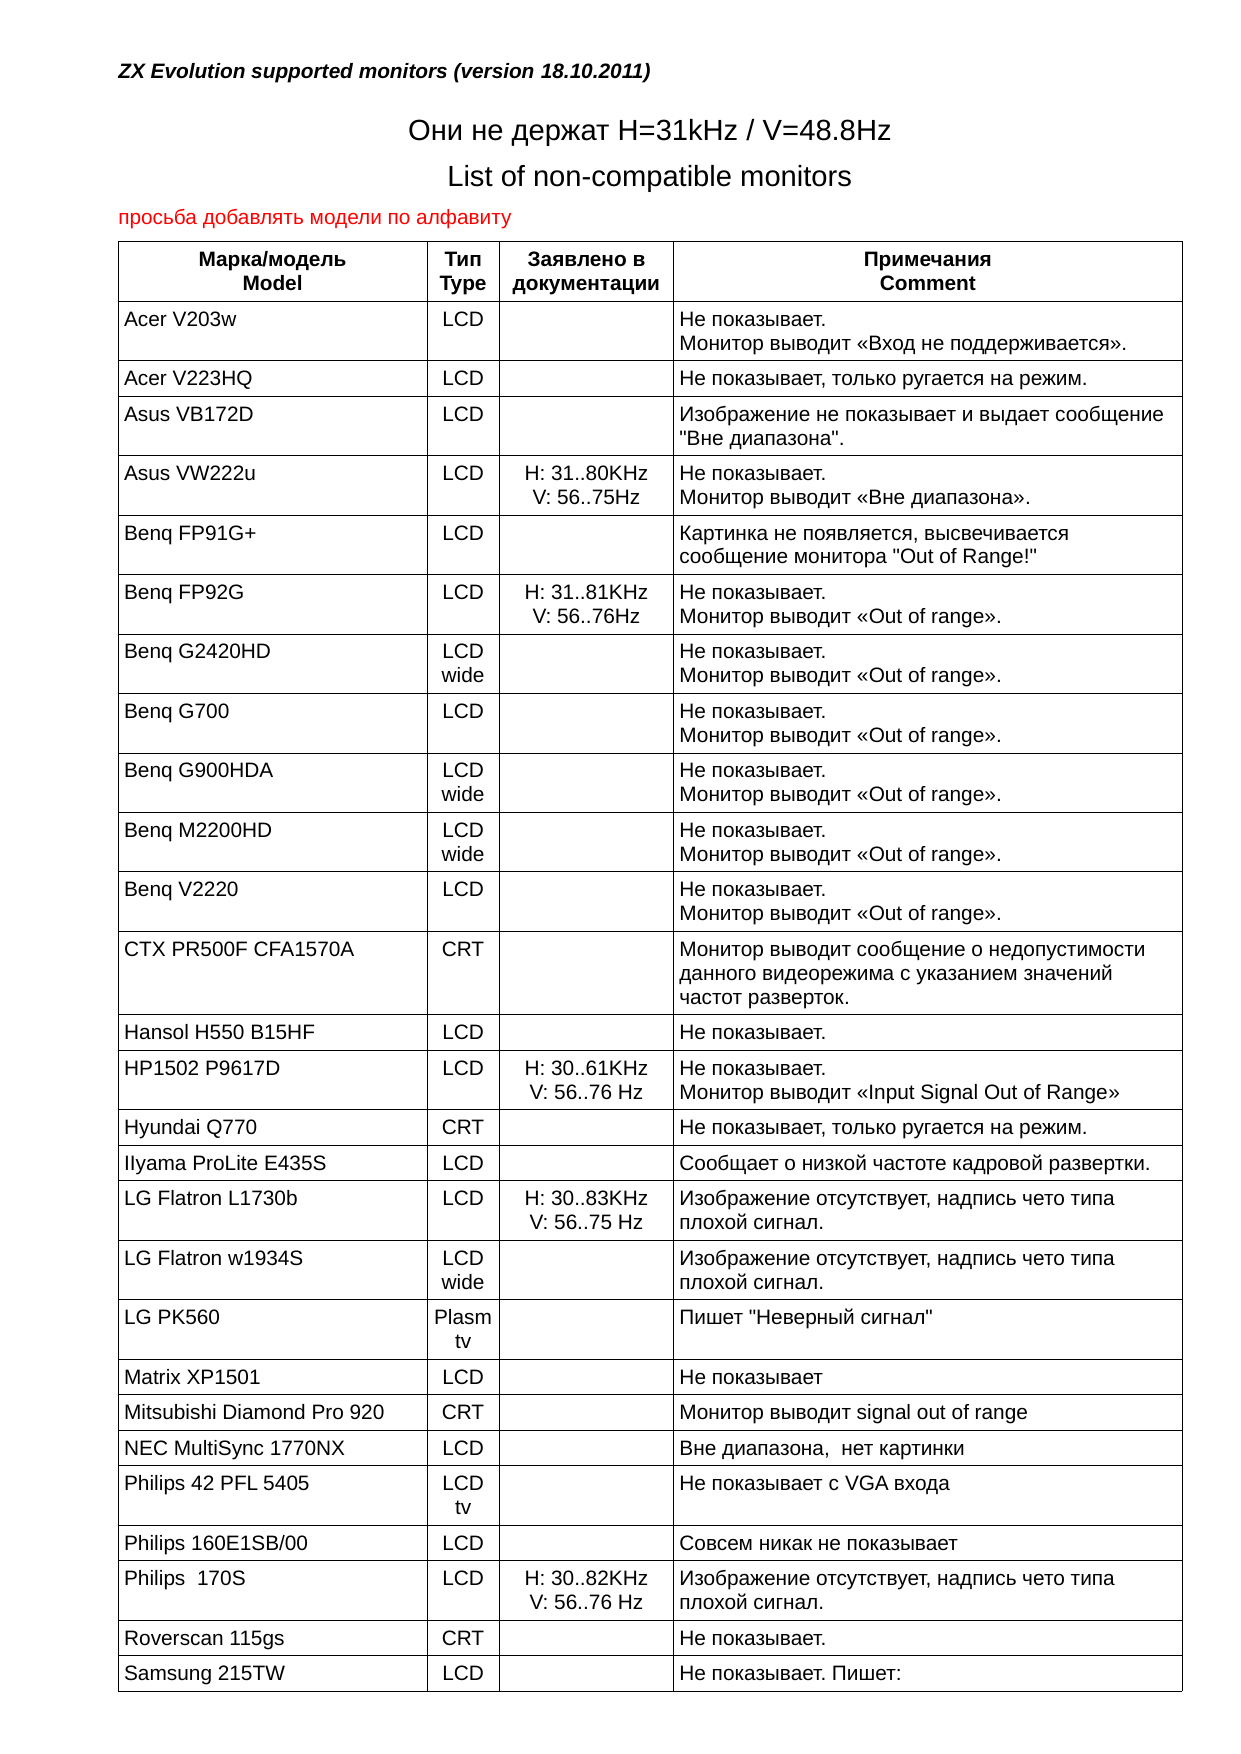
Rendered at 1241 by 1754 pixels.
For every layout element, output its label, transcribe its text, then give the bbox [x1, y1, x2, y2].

table_cell LCD [428, 456, 499, 514]
table_cell [500, 1431, 673, 1465]
table_cell Не показывает. Монитор выводит «Out of range». [674, 872, 1182, 931]
table_cell [500, 1395, 673, 1430]
table_header Примечания Comment [674, 242, 1182, 301]
table_header Заявлено в документации [500, 242, 673, 301]
table_cell Вне диапазона, нет картинки [674, 1431, 1182, 1465]
table_cell Benq FP91G+ [119, 516, 427, 574]
table_cell [500, 397, 673, 455]
table_cell LCD [428, 1181, 499, 1240]
table_cell [500, 1466, 673, 1525]
table_cell Plasm tv [428, 1300, 499, 1359]
table_cell [500, 302, 673, 360]
table_cell LCD wide [428, 813, 499, 871]
table_cell LCD [428, 1526, 499, 1560]
table_cell LCD [428, 1431, 499, 1465]
table_cell Samsung 215TW [119, 1656, 427, 1691]
table_cell LCD [428, 1051, 499, 1109]
table_cell LCD [428, 1015, 499, 1050]
table_cell [500, 694, 673, 752]
table_cell LCD [428, 1561, 499, 1620]
table_cell Benq G2420HD [119, 635, 427, 693]
table_cell NEC MultiSync 1770NX [119, 1431, 427, 1465]
table_cell LCD [428, 1360, 499, 1394]
table_cell [500, 872, 673, 931]
table_cell Изображение отсутствует, надпись чето типа плохой сигнал. [674, 1241, 1182, 1299]
table_cell LCD [428, 302, 499, 360]
table_cell Matrix XP1501 [119, 1360, 427, 1394]
table_cell Roverscan 115gs [119, 1621, 427, 1655]
table_cell LCD [428, 694, 499, 752]
table_cell Монитор выводит signal out of range [674, 1395, 1182, 1430]
table_cell Не показывает, только ругается на режим. [674, 1110, 1182, 1145]
table_cell Картинка не появляется, высвечивается сообщение монитора "Out of Range!" [674, 516, 1182, 574]
table_cell Сообщает о низкой частоте кадровой развертки. [674, 1146, 1182, 1180]
table_cell [500, 1241, 673, 1299]
table_cell Mонитор выводит сообщение о недопустимости данного видеорежима с указанием значений частот разверток. [674, 932, 1182, 1014]
table_cell Пишет "Неверный сигнал" [674, 1300, 1182, 1359]
table_cell Не показывает. [674, 1621, 1182, 1655]
table_cell [500, 1656, 673, 1691]
table_cell Не показывает. Монитор выводит «Вход не поддерживается». [674, 302, 1182, 360]
table_cell LCD wide [428, 754, 499, 812]
table_cell LCD [428, 575, 499, 633]
table_cell Не показывает. Монитор выводит «Out of range». [674, 813, 1182, 871]
table_cell Изображение не показывает и выдает сообщение "Вне диапазона". [674, 397, 1182, 455]
table_cell Не показывает. Монитор выводит «Вне диапазона». [674, 456, 1182, 514]
table_cell LG Flatron w1934S [119, 1241, 427, 1299]
table_cell [500, 1621, 673, 1655]
table_cell [500, 813, 673, 871]
table_cell LCD [428, 1146, 499, 1180]
table_cell Philips 42 PFL 5405 [119, 1466, 427, 1525]
table_cell Не показывает. [674, 1015, 1182, 1050]
table_cell [500, 361, 673, 396]
table_cell [500, 754, 673, 812]
table_cell H: 31..80KHz V: 56..75Hz [500, 456, 673, 514]
table_cell LCD wide [428, 635, 499, 693]
table_cell Benq FP92G [119, 575, 427, 633]
table_cell LCD [428, 1656, 499, 1691]
table_cell CRT [428, 1395, 499, 1430]
text List of non-compatible monitors [118, 158, 1181, 192]
table_cell [500, 1360, 673, 1394]
table_header Марка/модель Model [119, 242, 427, 301]
text Они не держат H=31kHz / V=48.8Hz [118, 112, 1181, 146]
table_cell LG Flatron L1730b [119, 1181, 427, 1240]
table_cell IIyama ProLite E435S [119, 1146, 427, 1180]
table_cell Не показывает. Монитор выводит «Out of range». [674, 754, 1182, 812]
table_cell LCD [428, 872, 499, 931]
table_cell Acer V223HQ [119, 361, 427, 396]
table_cell [500, 1015, 673, 1050]
table_cell [500, 635, 673, 693]
table_cell [500, 932, 673, 1014]
table_cell [500, 516, 673, 574]
table_cell Benq G900HDA [119, 754, 427, 812]
table_cell [500, 1110, 673, 1145]
table_cell Asus VW222u [119, 456, 427, 514]
table_cell Hansol H550 B15HF [119, 1015, 427, 1050]
table_cell H: 30..83KHz V: 56..75 Hz [500, 1181, 673, 1240]
table_cell CRT [428, 932, 499, 1014]
table_cell Не показывает с VGA входа [674, 1466, 1182, 1525]
table_cell H: 31..81KHz V: 56..76Hz [500, 575, 673, 633]
table_cell Asus VB172D [119, 397, 427, 455]
text просьба добавлять модели по алфавиту [118, 204, 1181, 228]
table_cell LCD [428, 361, 499, 396]
table_cell LCD tv [428, 1466, 499, 1525]
table_cell Не показывает. Монитор выводит «Out of range». [674, 575, 1182, 633]
table_cell Acer V203w [119, 302, 427, 360]
table_cell Не показывает. Пишет: [674, 1656, 1182, 1691]
table_cell Изображение отсутствует, надпись чето типа плохой сигнал. [674, 1181, 1182, 1240]
table_cell Не показывает [674, 1360, 1182, 1394]
table_header Тип Type [428, 242, 499, 301]
table_cell LCD [428, 516, 499, 574]
table_cell Philips 170S [119, 1561, 427, 1620]
table_cell H: 30..61KHz V: 56..76 Hz [500, 1051, 673, 1109]
table_cell CRT [428, 1110, 499, 1145]
table_cell Не показывает. Монитор выводит «Out of range». [674, 635, 1182, 693]
table_cell Philips 160E1SB/00 [119, 1526, 427, 1560]
table_cell LG PK560 [119, 1300, 427, 1359]
table_cell H: 30..82KHz V: 56..76 Hz [500, 1561, 673, 1620]
table_cell Не показывает. Монитор выводит «Input Signal Out of Range» [674, 1051, 1182, 1109]
table_cell Benq M2200HD [119, 813, 427, 871]
table_cell LCD wide [428, 1241, 499, 1299]
table_cell Изображение отсутствует, надпись чето типа плохой сигнал. [674, 1561, 1182, 1620]
table_cell CRT [428, 1621, 499, 1655]
table_cell Cовсем никак не показывает [674, 1526, 1182, 1560]
table_cell [500, 1146, 673, 1180]
table_cell Не показывает, только ругается на режим. [674, 361, 1182, 396]
table_cell [500, 1300, 673, 1359]
table_cell Mitsubishi Diamond Pro 920 [119, 1395, 427, 1430]
table_cell HP1502 P9617D [119, 1051, 427, 1109]
table_cell Не показывает. Монитор выводит «Out of range». [674, 694, 1182, 752]
table_cell Benq V2220 [119, 872, 427, 931]
table_cell Hyundai Q770 [119, 1110, 427, 1145]
table_cell [500, 1526, 673, 1560]
table_cell CTX PR500F CFA1570A [119, 932, 427, 1014]
table_cell Benq G700 [119, 694, 427, 752]
table_cell LCD [428, 397, 499, 455]
